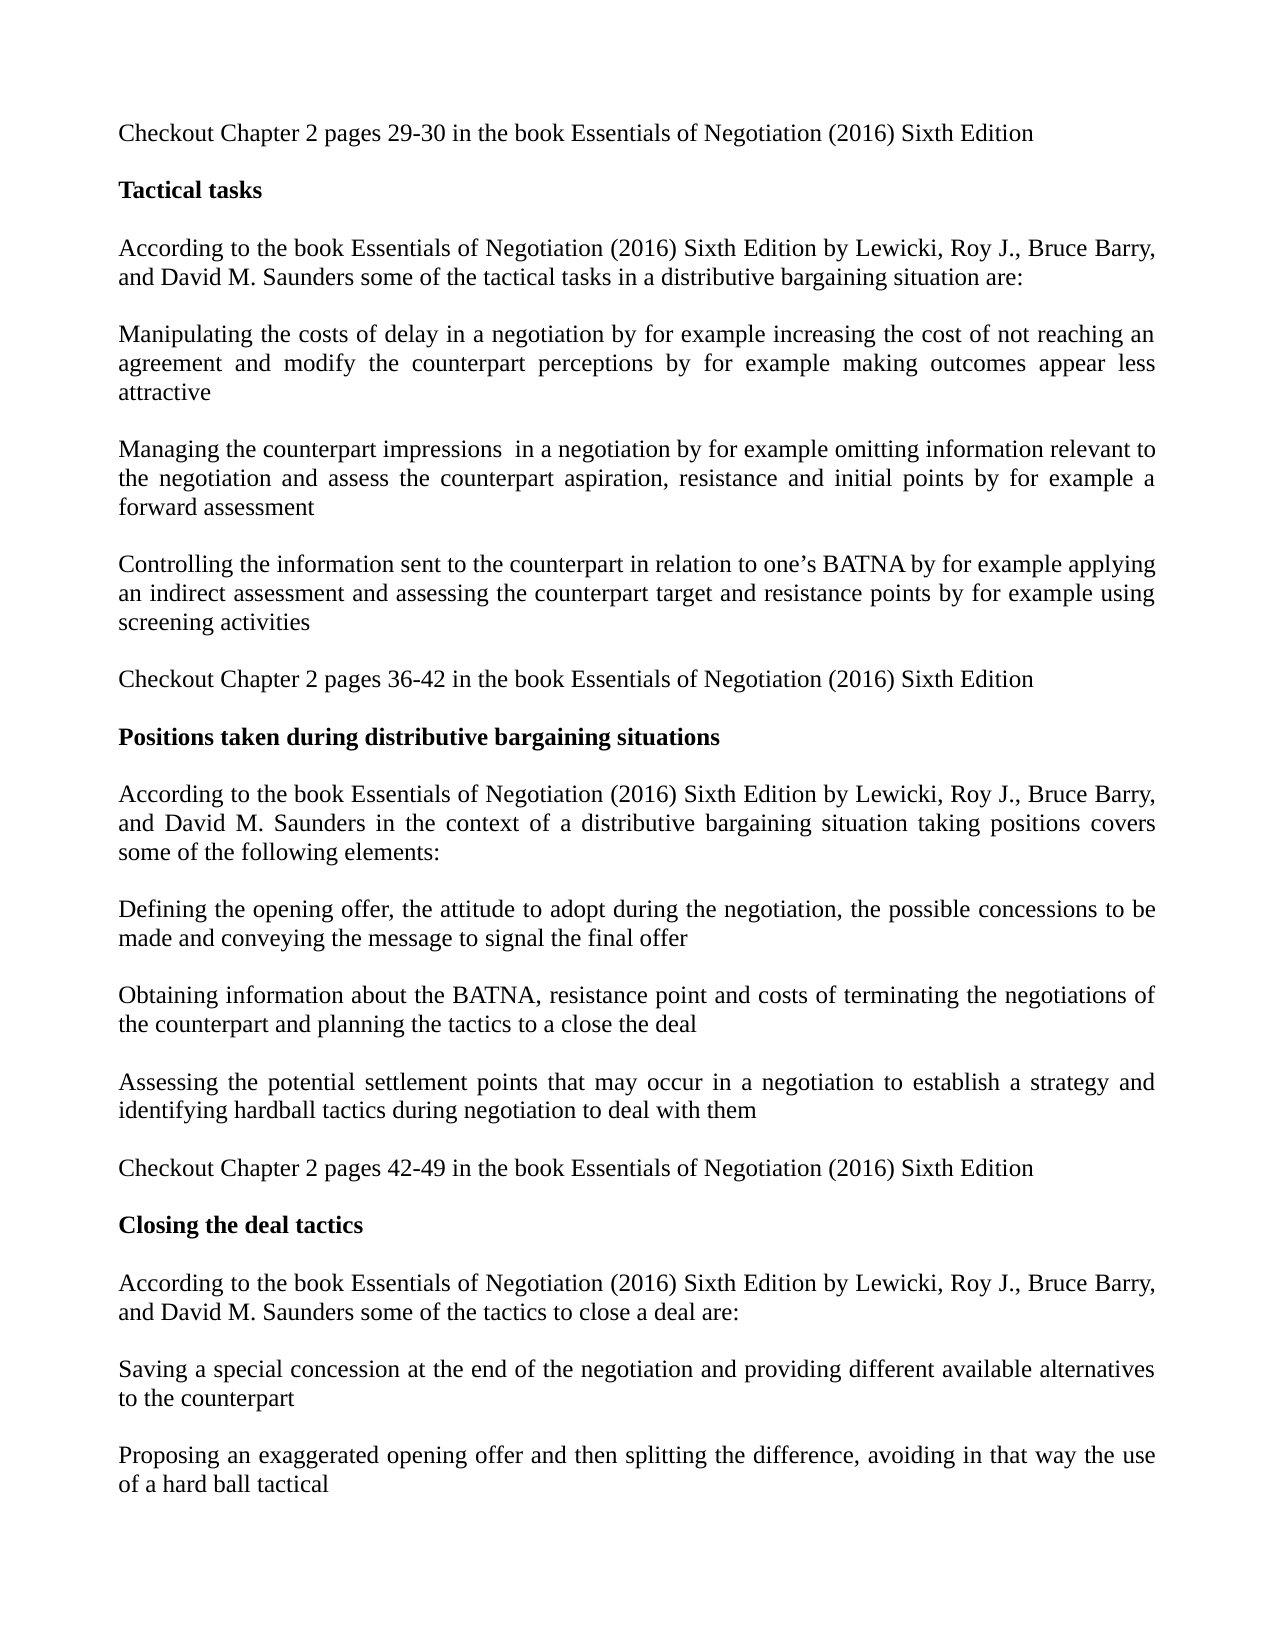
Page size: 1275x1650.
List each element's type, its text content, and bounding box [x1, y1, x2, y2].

text Managing the counterpart impressions in a negotiation by for example omitting information relevant to the negotiation and assess the counterpart aspiration, resistance and initial points by for example a forward assessment [118, 434, 1157, 521]
text Checkout Chapter 2 pages 29-30 in the book Essentials of Negotiation (2016) Sixth Edition [118, 118, 1157, 147]
text Controlling the information sent to the counterpart in relation to one’s BATNA by for example applying an indirect assessment and assessing the counterpart target and resistance points by for example using screening activities [118, 549, 1157, 636]
text Positions taken during distributive bargaining situations [118, 722, 1157, 751]
text Proposing an exaggerated opening offer and then splitting the difference, avoiding in that way the use of a hard ball tactical [118, 1441, 1157, 1498]
text Checkout Chapter 2 pages 42-49 in the book Essentials of Negotiation (2016) Sixth Edition [118, 1153, 1157, 1182]
text Obtaining information about the BATNA, resistance point and costs of terminating the negotiations of the counterpart and planning the tactics to a close the deal [118, 981, 1157, 1038]
text According to the book Essentials of Negotiation (2016) Sixth Edition by Lewicki, Roy J., Bruce Barry, and David M. Saunders in the context of a distributive bargaining situation taking positions covers some of the following elements: [118, 779, 1157, 866]
text Tactical tasks [118, 176, 1157, 204]
text According to the book Essentials of Negotiation (2016) Sixth Edition by Lewicki, Roy J., Bruce Barry, and David M. Saunders some of the tactical tasks in a distributive bargaining situation are: [118, 233, 1157, 291]
text According to the book Essentials of Negotiation (2016) Sixth Edition by Lewicki, Roy J., Bruce Barry, and David M. Saunders some of the tactics to close a deal are: [118, 1268, 1157, 1326]
text Saving a special concession at the end of the negotiation and providing different available alternatives to the counterpart [118, 1354, 1157, 1412]
text Defining the opening offer, the attitude to adopt during the negotiation, the possible concessions to be made and conveying the message to signal the final offer [118, 894, 1157, 952]
text Closing the deal tactics [118, 1211, 1157, 1239]
text Manipulating the costs of delay in a negotiation by for example increasing the cost of not reaching an agreement and modify the counterpart perceptions by for example making outcomes appear less attractive [118, 319, 1157, 406]
text Assessing the potential settlement points that may occur in a negotiation to establish a strategy and identifying hardball tactics during negotiation to deal with them [118, 1067, 1157, 1124]
text Checkout Chapter 2 pages 36-42 in the book Essentials of Negotiation (2016) Sixth Edition [118, 664, 1157, 693]
